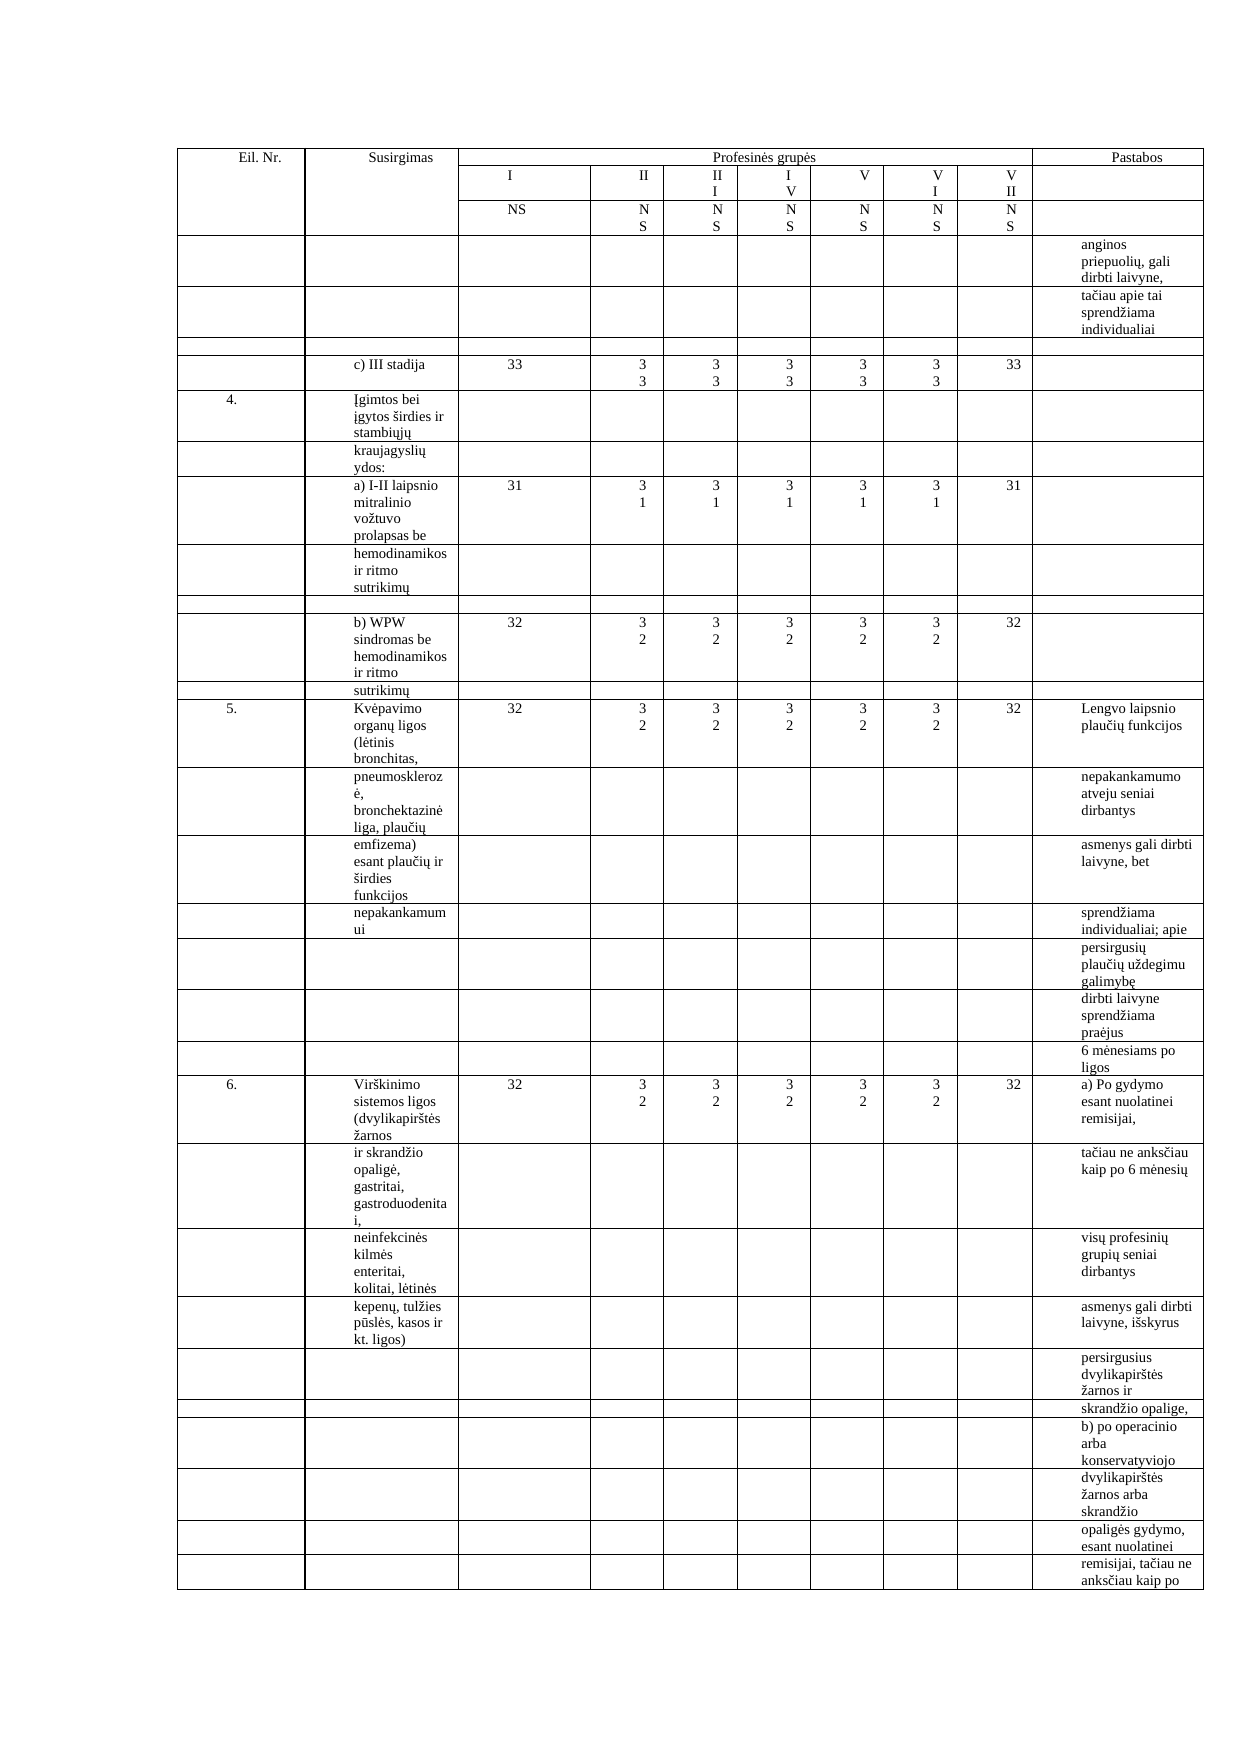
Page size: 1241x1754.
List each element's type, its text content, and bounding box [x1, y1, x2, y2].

table_cell [178, 287, 304, 337]
table_cell [178, 338, 304, 355]
table_cell [664, 1349, 737, 1399]
table_cell [811, 1521, 883, 1554]
table_cell [178, 477, 304, 544]
table_cell [958, 1297, 1032, 1348]
table_cell [738, 1042, 810, 1075]
table_cell 32 [738, 700, 810, 767]
table_cell [664, 338, 737, 355]
table_cell [664, 904, 737, 938]
table_cell 32 [459, 700, 590, 767]
table_cell [591, 682, 663, 699]
table_cell [664, 1042, 737, 1075]
table_cell [958, 1521, 1032, 1554]
table_cell [459, 1229, 590, 1296]
table_cell [1033, 356, 1203, 390]
table_cell [811, 545, 883, 595]
table_cell [306, 1521, 458, 1554]
table_cell [958, 287, 1032, 337]
table_cell 6. [178, 1076, 304, 1143]
table_cell [884, 338, 957, 355]
table_cell [306, 1555, 458, 1589]
table_cell 33 [811, 356, 883, 390]
table_cell 31 [884, 477, 957, 544]
table_cell [884, 1400, 957, 1417]
table_cell NS [459, 201, 590, 234]
table_cell [178, 1349, 304, 1399]
table_cell Lengvo laipsnio plaučių funkcijos [1033, 700, 1203, 767]
table_cell [884, 1349, 957, 1399]
table_cell persirgusių plaučių uždegimu galimybę [1033, 939, 1203, 989]
table_cell 32 [884, 1076, 957, 1143]
table_cell 33 [591, 356, 663, 390]
table_cell [664, 1418, 737, 1468]
table_cell [178, 1469, 304, 1519]
table_cell 32 [591, 700, 663, 767]
table_cell [811, 442, 883, 476]
table_cell [178, 356, 304, 390]
table_cell 4. [178, 391, 304, 441]
table_cell [178, 614, 304, 681]
table_cell [738, 1418, 810, 1468]
table_cell a) Po gydymo esant nuolatinei remisijai, [1033, 1076, 1203, 1143]
table_cell [884, 1229, 957, 1296]
table_cell [884, 990, 957, 1041]
table_cell [306, 338, 458, 355]
table_cell [884, 545, 957, 595]
table_cell [1033, 477, 1203, 544]
table_cell [178, 442, 304, 476]
table_cell [459, 1555, 590, 1589]
table_cell [591, 1229, 663, 1296]
table_cell 32 [591, 614, 663, 681]
table_cell 33 [738, 356, 810, 390]
table_cell [459, 236, 590, 286]
table_cell [591, 1521, 663, 1554]
table_cell 31 [664, 477, 737, 544]
table_cell [738, 236, 810, 286]
table_cell [1033, 614, 1203, 681]
table_cell [738, 338, 810, 355]
table_cell [738, 904, 810, 938]
table_cell 6 mėnesiams po ligos [1033, 1042, 1203, 1075]
table_cell [884, 391, 957, 441]
table_cell [178, 1297, 304, 1348]
table_cell [591, 904, 663, 938]
table_cell [591, 939, 663, 989]
table_cell NS [811, 201, 883, 234]
table_cell tačiau ne anksčiau kaip po 6 mėnesių [1033, 1144, 1203, 1228]
table_cell IV [738, 166, 810, 200]
table_cell [178, 545, 304, 595]
table_cell Įgimtos bei įgytos širdies ir stambiųjų [306, 391, 458, 441]
table_cell [591, 1297, 663, 1348]
table_cell [958, 442, 1032, 476]
table_cell [1033, 391, 1203, 441]
table_cell [459, 768, 590, 835]
table_cell [591, 236, 663, 286]
table_cell 31 [738, 477, 810, 544]
table_cell [884, 1521, 957, 1554]
table_cell [306, 1400, 458, 1417]
table_cell [306, 1469, 458, 1519]
table_cell [664, 1229, 737, 1296]
table_cell [664, 1144, 737, 1228]
table_cell [811, 836, 883, 903]
table_cell III [664, 166, 737, 200]
table_cell [664, 442, 737, 476]
table_cell 32 [664, 614, 737, 681]
table_cell dvylikapirštės žarnos arba skrandžio [1033, 1469, 1203, 1519]
table_cell 33 [958, 356, 1032, 390]
table_cell [958, 1469, 1032, 1519]
table_cell [884, 1469, 957, 1519]
table_cell [591, 1349, 663, 1399]
table_cell [664, 1469, 737, 1519]
table_cell [459, 1144, 590, 1228]
table_cell 32 [958, 1076, 1032, 1143]
table_cell [178, 836, 304, 903]
table_cell [591, 1144, 663, 1228]
table_cell [811, 904, 883, 938]
table_cell [1033, 596, 1203, 613]
table_cell [459, 391, 590, 441]
table_cell [1033, 682, 1203, 699]
table_cell [459, 1042, 590, 1075]
table_cell [664, 1555, 737, 1589]
table_cell asmenys gali dirbti laivyne, bet [1033, 836, 1203, 903]
table_cell [591, 442, 663, 476]
table_cell [664, 1521, 737, 1554]
table_cell 32 [664, 700, 737, 767]
table_cell [178, 990, 304, 1041]
table_cell NS [738, 201, 810, 234]
table_cell [306, 287, 458, 337]
table_cell [811, 338, 883, 355]
table_cell [178, 682, 304, 699]
table_cell [738, 1229, 810, 1296]
table_cell VII [958, 166, 1032, 200]
table_cell [811, 1418, 883, 1468]
table_cell [178, 1144, 304, 1228]
table_cell 32 [664, 1076, 737, 1143]
table_cell [884, 442, 957, 476]
table_cell [178, 1229, 304, 1296]
table_cell [664, 391, 737, 441]
table_cell [884, 1144, 957, 1228]
table_cell [738, 1521, 810, 1554]
table_cell [664, 1297, 737, 1348]
table_cell [811, 391, 883, 441]
table_cell [459, 596, 590, 613]
table_cell persirgusius dvylikapirštės žarnos ir [1033, 1349, 1203, 1399]
table_cell asmenys gali dirbti laivyne, išskyrus [1033, 1297, 1203, 1348]
table_cell sprendžiama individualiai; apie [1033, 904, 1203, 938]
table_cell [591, 1418, 663, 1468]
table_cell ir skrandžio opaligė, gastritai, gastroduodenitai, [306, 1144, 458, 1228]
table_cell [1033, 201, 1203, 234]
table_cell [664, 1400, 737, 1417]
table_cell [178, 1042, 304, 1075]
table_cell [811, 1042, 883, 1075]
table_cell 32 [811, 614, 883, 681]
table_cell [459, 442, 590, 476]
table_cell [884, 939, 957, 989]
table_cell [591, 768, 663, 835]
table_cell 32 [811, 1076, 883, 1143]
table_cell Virškinimo sistemos ligos (dvylikapirštės žarnos [306, 1076, 458, 1143]
table_cell [178, 768, 304, 835]
table_cell [958, 1349, 1032, 1399]
table_cell 33 [884, 356, 957, 390]
table_cell [306, 1418, 458, 1468]
table_cell [306, 1042, 458, 1075]
table_cell [884, 1418, 957, 1468]
table_cell 5. [178, 700, 304, 767]
table_cell 31 [591, 477, 663, 544]
table_cell [811, 1349, 883, 1399]
table_cell 31 [459, 477, 590, 544]
table_cell [811, 287, 883, 337]
table_cell [884, 1297, 957, 1348]
table_cell 33 [459, 356, 590, 390]
table_cell [884, 904, 957, 938]
table_cell [591, 596, 663, 613]
table_cell [958, 939, 1032, 989]
table_cell [958, 1418, 1032, 1468]
table_cell nepakankamumo atveju seniai dirbantys [1033, 768, 1203, 835]
table_cell kraujagyslių ydos: [306, 442, 458, 476]
table_cell nepakankamumui [306, 904, 458, 938]
table_cell [811, 1469, 883, 1519]
table_cell visų profesinių grupių seniai dirbantys [1033, 1229, 1203, 1296]
table_cell [591, 1469, 663, 1519]
table_cell [811, 990, 883, 1041]
table_cell [738, 1297, 810, 1348]
table_cell [591, 1400, 663, 1417]
table_cell 31 [811, 477, 883, 544]
table_cell hemodinamikos ir ritmo sutrikimų [306, 545, 458, 595]
table_cell [738, 939, 810, 989]
table_cell [664, 682, 737, 699]
table_cell [738, 1144, 810, 1228]
table_cell [884, 836, 957, 903]
table_cell [459, 1349, 590, 1399]
table_cell 32 [958, 700, 1032, 767]
table_cell [811, 939, 883, 989]
table_cell 32 [738, 1076, 810, 1143]
table_cell [811, 1555, 883, 1589]
table_cell Kvėpavimo organų ligos (lėtinis bronchitas, [306, 700, 458, 767]
table_cell [811, 596, 883, 613]
table_cell 31 [958, 477, 1032, 544]
table_cell [958, 236, 1032, 286]
table_cell [738, 596, 810, 613]
table_cell [738, 682, 810, 699]
table_cell remisijai, tačiau ne anksčiau kaip po [1033, 1555, 1203, 1589]
table_cell [459, 1400, 590, 1417]
table_cell [178, 1555, 304, 1589]
table_cell [459, 287, 590, 337]
table_cell [459, 545, 590, 595]
table_cell [664, 768, 737, 835]
table_cell [811, 682, 883, 699]
table_cell II [591, 166, 663, 200]
table_cell [811, 1400, 883, 1417]
table_cell [958, 338, 1032, 355]
table_cell [459, 1469, 590, 1519]
table_cell [958, 1400, 1032, 1417]
table_cell [738, 1555, 810, 1589]
table_cell [664, 990, 737, 1041]
table_cell [459, 836, 590, 903]
table_cell [811, 1144, 883, 1228]
table_cell 32 [811, 700, 883, 767]
table_cell [811, 1229, 883, 1296]
table_cell [591, 391, 663, 441]
table_cell [459, 1521, 590, 1554]
table_cell [738, 1349, 810, 1399]
table_cell NS [958, 201, 1032, 234]
table_cell [664, 836, 737, 903]
table_header Susirgimas [306, 149, 458, 234]
table_cell a) I-II laipsnio mitralinio vožtuvo prolapsas be [306, 477, 458, 544]
table_cell I [459, 166, 590, 200]
table_cell pneumosklerozė, bronchektazinė liga, plaučių [306, 768, 458, 835]
table_cell [958, 682, 1032, 699]
table_cell skrandžio opalige, [1033, 1400, 1203, 1417]
table_cell [664, 596, 737, 613]
table_cell [884, 287, 957, 337]
table_header Pastabos [1033, 149, 1203, 165]
table_cell [591, 990, 663, 1041]
table_cell [591, 1042, 663, 1075]
table_cell NS [884, 201, 957, 234]
table_cell [884, 1555, 957, 1589]
table_cell b) WPW sindromas be hemodinamikos ir ritmo [306, 614, 458, 681]
table_cell NS [664, 201, 737, 234]
table_cell 32 [459, 1076, 590, 1143]
table_cell [1033, 166, 1203, 200]
table_cell [738, 1400, 810, 1417]
table_cell [1033, 545, 1203, 595]
table_cell [664, 287, 737, 337]
table_cell anginos priepuolių, gali dirbti laivyne, [1033, 236, 1203, 286]
table_cell [958, 1555, 1032, 1589]
table_cell sutrikimų [306, 682, 458, 699]
table_cell [591, 338, 663, 355]
table_cell 32 [738, 614, 810, 681]
table_cell [591, 1555, 663, 1589]
table_cell [459, 338, 590, 355]
table_cell [811, 768, 883, 835]
table_cell [664, 545, 737, 595]
table_cell VI [884, 166, 957, 200]
table_cell [306, 990, 458, 1041]
table_cell [958, 391, 1032, 441]
table_cell [459, 990, 590, 1041]
table_cell [738, 391, 810, 441]
table_cell [884, 682, 957, 699]
table_cell [958, 836, 1032, 903]
table_cell [884, 596, 957, 613]
table_cell [591, 545, 663, 595]
table_cell 32 [459, 614, 590, 681]
table_cell [459, 682, 590, 699]
table_cell [958, 990, 1032, 1041]
table_cell neinfekcinės kilmės enteritai, kolitai, lėtinės [306, 1229, 458, 1296]
table_cell [958, 768, 1032, 835]
table_cell [958, 1144, 1032, 1228]
table_cell 32 [884, 614, 957, 681]
table_cell V [811, 166, 883, 200]
table_cell [738, 768, 810, 835]
table_cell [738, 836, 810, 903]
table_cell NS [591, 201, 663, 234]
table_cell [178, 596, 304, 613]
table_cell [958, 596, 1032, 613]
table_cell 32 [884, 700, 957, 767]
table_cell opaligės gydymo, esant nuolatinei [1033, 1521, 1203, 1554]
table_cell [738, 545, 810, 595]
table_cell [811, 1297, 883, 1348]
table_cell [459, 1418, 590, 1468]
table_cell 32 [591, 1076, 663, 1143]
table_cell [884, 768, 957, 835]
table_cell emfizema) esant plaučių ir širdies funkcijos [306, 836, 458, 903]
table_cell [738, 1469, 810, 1519]
table_cell b) po operacinio arba konservatyviojo [1033, 1418, 1203, 1468]
table_header Profesinės grupės [459, 149, 1032, 165]
table_cell [958, 904, 1032, 938]
table_cell [178, 1521, 304, 1554]
table_cell dirbti laivyne sprendžiama praėjus [1033, 990, 1203, 1041]
table_cell kepenų, tulžies pūslės, kasos ir kt. ligos) [306, 1297, 458, 1348]
table_cell [811, 236, 883, 286]
table_cell [178, 236, 304, 286]
table_cell [738, 442, 810, 476]
table_cell [306, 236, 458, 286]
table_cell c) III stadija [306, 356, 458, 390]
table_cell [738, 990, 810, 1041]
table_cell [178, 904, 304, 938]
table_cell [1033, 442, 1203, 476]
table_cell tačiau apie tai sprendžiama individualiai [1033, 287, 1203, 337]
table_cell [178, 939, 304, 989]
table_cell [306, 1349, 458, 1399]
table_cell [306, 939, 458, 989]
table_cell [306, 596, 458, 613]
table_cell [459, 904, 590, 938]
table_header Eil. Nr. [178, 149, 304, 234]
table_cell [591, 836, 663, 903]
table_cell [1033, 338, 1203, 355]
table_cell 33 [664, 356, 737, 390]
table_cell [664, 236, 737, 286]
table_cell [459, 939, 590, 989]
table_cell [884, 236, 957, 286]
table_cell [591, 287, 663, 337]
table_cell [459, 1297, 590, 1348]
table_cell [738, 287, 810, 337]
table_cell [958, 545, 1032, 595]
table_cell [664, 939, 737, 989]
table_cell [178, 1418, 304, 1468]
table_cell 32 [958, 614, 1032, 681]
table_cell [958, 1229, 1032, 1296]
table_cell [884, 1042, 957, 1075]
table_cell [958, 1042, 1032, 1075]
table_cell [178, 1400, 304, 1417]
